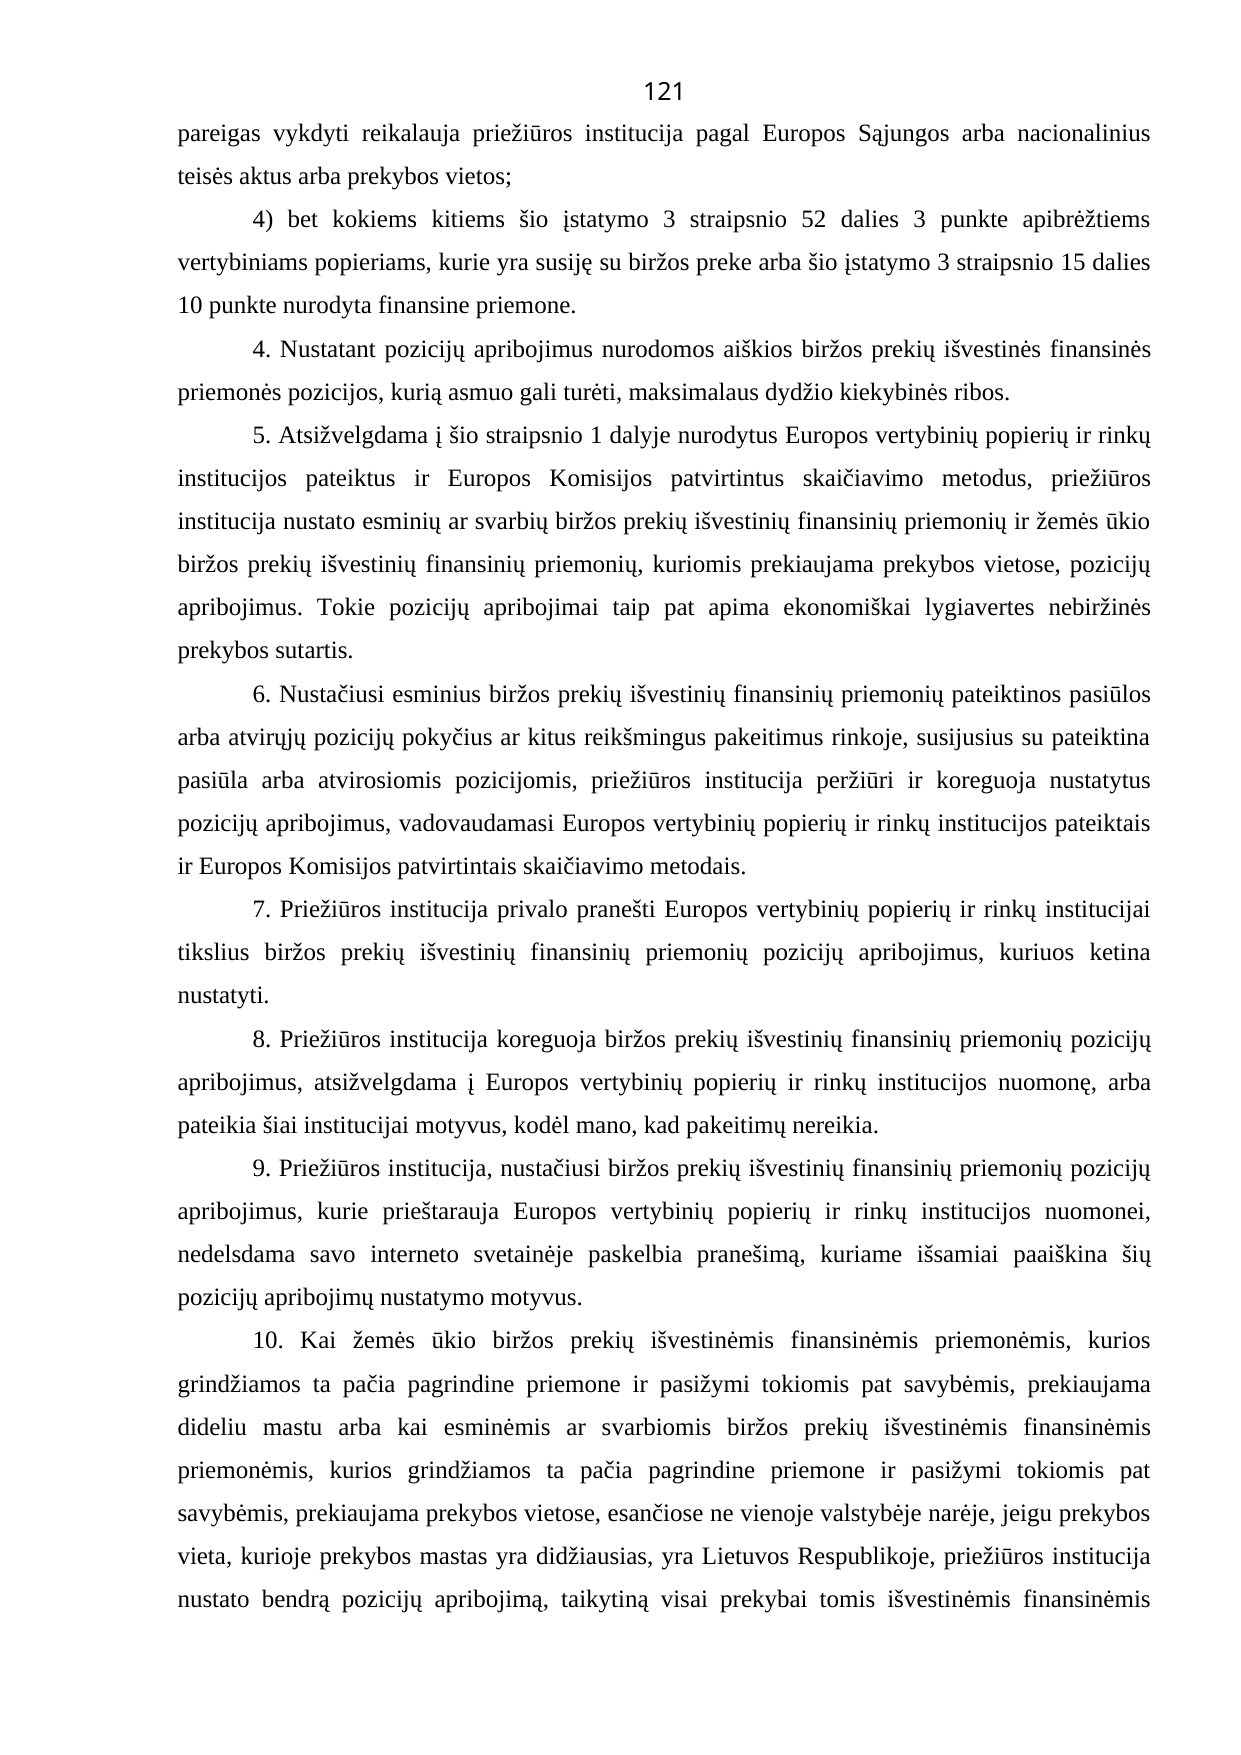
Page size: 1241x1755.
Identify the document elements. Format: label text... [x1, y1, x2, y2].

text 8. Priežiūros institucija koreguoja biržos prekių išvestinių finansinių priemonių pozicijų apribojimus, atsižvelgdama į Europos vertybinių popierių ir rinkų institucijos nuomonę, arba pateikia šiai institucijai motyvus, kodėl mano, kad pakeitimų nereikia. [177, 1024, 1152, 1139]
text 7. Priežiūros institucija privalo pranešti Europos vertybinių popierių ir rinkų institucijai tikslius biržos prekių išvestinių finansinių priemonių pozicijų apribojimus, kuriuos ketina nustatyti. [177, 894, 1152, 1009]
text 5. Atsižvelgdama į šio straipsnio 1 dalyje nurodytus Europos vertybinių popierių ir rinkų institucijos pateiktus ir Europos Komisijos patvirtintus skaičiavimo metodus, priežiūros institucija nustato esminių ar svarbių biržos prekių išvestinių finansinių priemonių ir žemės ūkio biržos prekių išvestinių finansinių priemonių, kuriomis prekiaujama prekybos vietose, pozicijų apribojimus. Tokie pozicijų apribojimai taip pat apima ekonomiškai lygiavertes nebiržinės prekybos sutartis. [177, 420, 1152, 664]
text 6. Nustačiusi esminius biržos prekių išvestinių finansinių priemonių pateiktinos pasiūlos arba atvirųjų pozicijų pokyčius ar kitus reikšmingus pakeitimus rinkoje, susijusius su pateiktina pasiūla arba atvirosiomis pozicijomis, priežiūros institucija peržiūri ir koreguoja nustatytus pozicijų apribojimus, vadovaudamasi Europos vertybinių popierių ir rinkų institucijos pateiktais ir Europos Komisijos patvirtintais skaičiavimo metodais. [177, 679, 1152, 880]
text 10. Kai žemės ūkio biržos prekių išvestinėmis finansinėmis priemonėmis, kurios grindžiamos ta pačia pagrindine priemone ir pasižymi tokiomis pat savybėmis, prekiaujama dideliu mastu arba kai esminėmis ar svarbiomis biržos prekių išvestinėmis finansinėmis priemonėmis, kurios grindžiamos ta pačia pagrindine priemone ir pasižymi tokiomis pat savybėmis, prekiaujama prekybos vietose, esančiose ne vienoje valstybėje narėje, jeigu prekybos vieta, kurioje prekybos mastas yra didžiausias, yra Lietuvos Respublikoje, priežiūros institucija nustato bendrą pozicijų apribojimą, taikytiną visai prekybai tomis išvestinėmis finansinėmis [177, 1326, 1152, 1613]
text 9. Priežiūros institucija, nustačiusi biržos prekių išvestinių finansinių priemonių pozicijų apribojimus, kurie prieštarauja Europos vertybinių popierių ir rinkų institucijos nuomonei, nedelsdama savo interneto svetainėje paskelbia pranešimą, kuriame išsamiai paaiškina šių pozicijų apribojimų nustatymo motyvus. [177, 1153, 1152, 1311]
text 4. Nustatant pozicijų apribojimus nurodomos aiškios biržos prekių išvestinės finansinės priemonės pozicijos, kurią asmuo gali turėti, maksimalaus dydžio kiekybinės ribos. [177, 334, 1152, 406]
text pareigas vykdyti reikalauja priežiūros institucija pagal Europos Sąjungos arba nacionalinius teisės aktus arba prekybos vietos; [177, 118, 1152, 190]
text 4) bet kokiems kitiems šio įstatymo 3 straipsnio 52 dalies 3 punkte apibrėžtiems vertybiniams popieriams, kurie yra susiję su biržos preke arba šio įstatymo 3 straipsnio 15 dalies 10 punkte nurodyta finansine priemone. [177, 204, 1152, 319]
